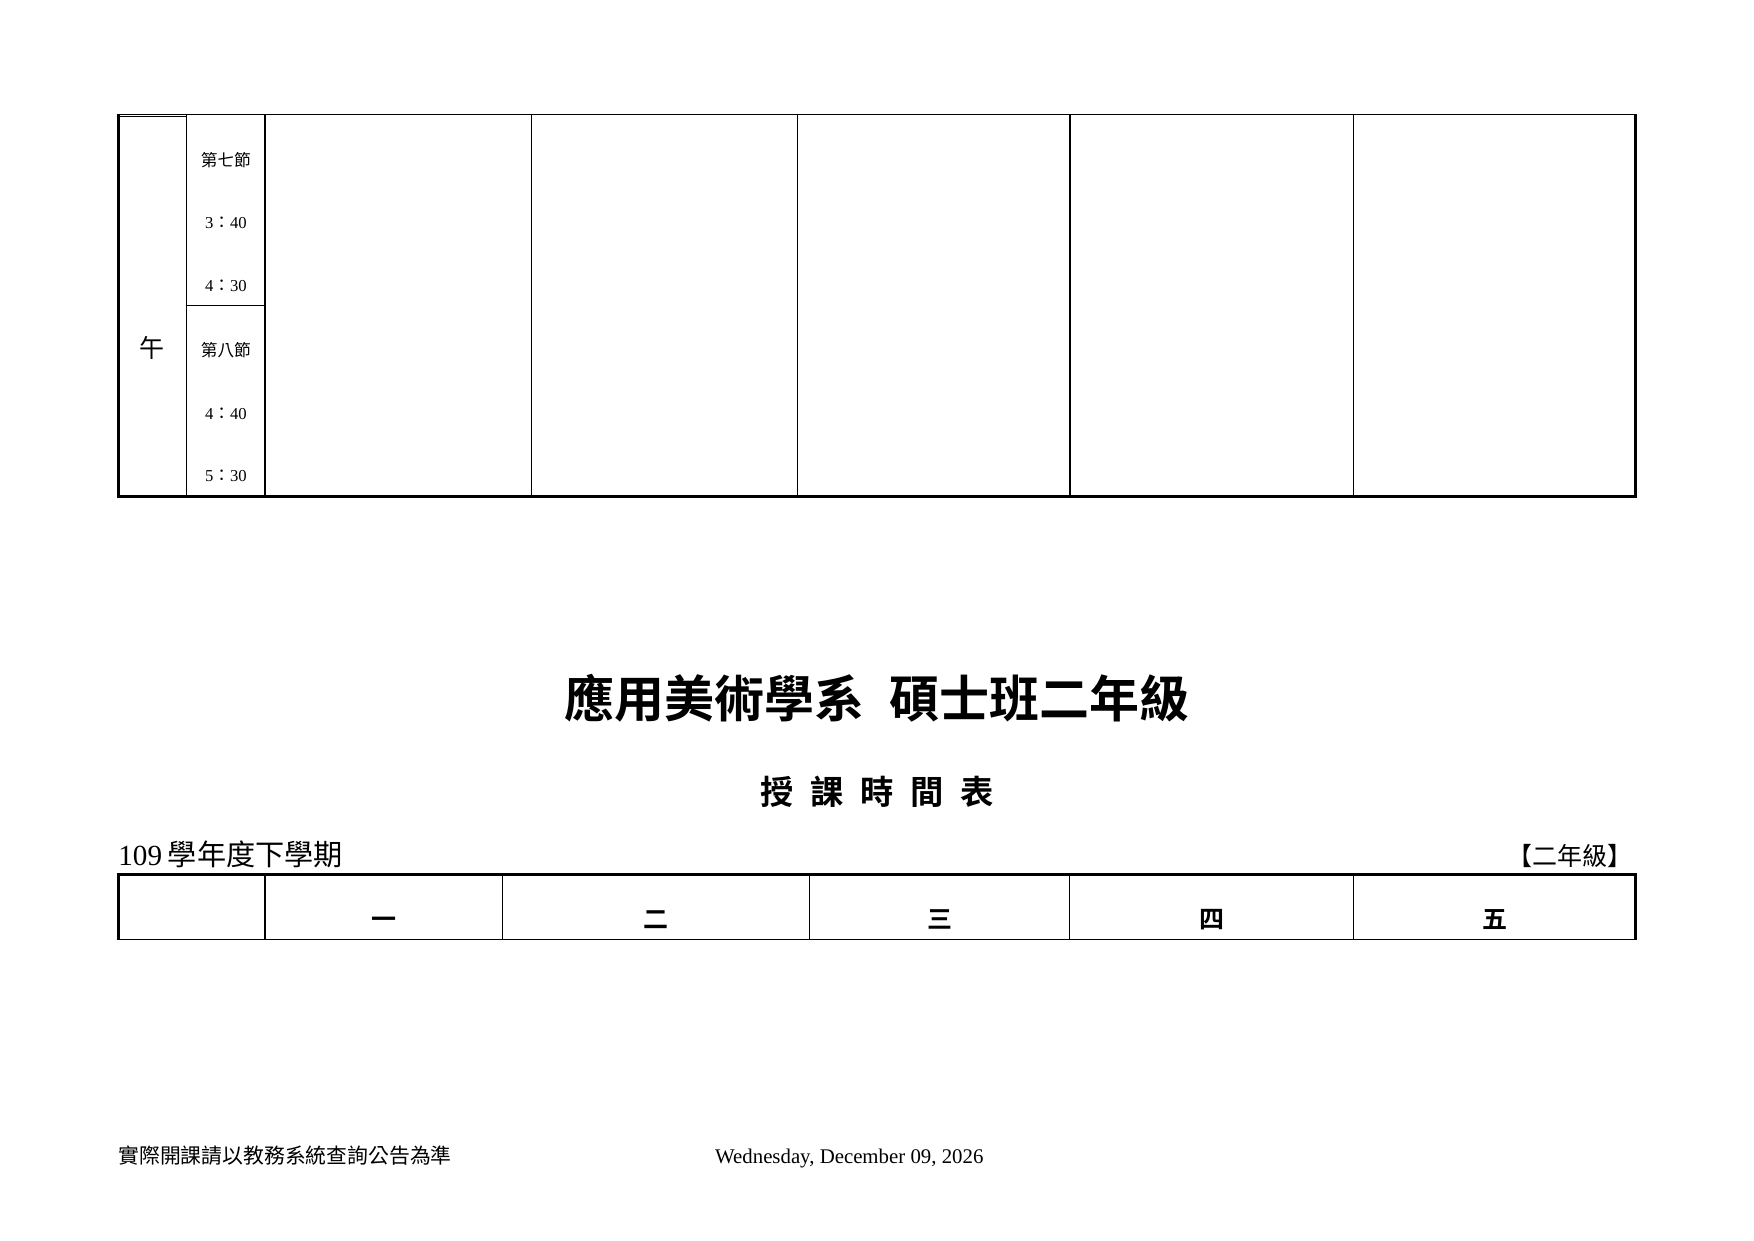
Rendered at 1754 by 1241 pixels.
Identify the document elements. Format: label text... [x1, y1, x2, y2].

table_cell [798, 115, 1069, 495]
table_header 二 [503, 876, 809, 939]
table_cell 第七節 3：40 4：30 [187, 115, 264, 304]
table_header 四 [1070, 876, 1353, 939]
table_cell 第八節 4：40 5：30 [187, 306, 264, 495]
table_cell [1071, 115, 1353, 495]
table_cell [532, 115, 797, 495]
text 應用美術學系 碩士班二年級 [118, 623, 1636, 748]
table_header 一 [266, 876, 502, 939]
table_cell [266, 115, 531, 495]
table_cell [1354, 115, 1634, 495]
table_header 五 [1354, 876, 1634, 939]
table_cell 午 [120, 117, 186, 495]
table_header [120, 876, 264, 939]
text 109學年度下學期 【二年級】 [118, 811, 1636, 873]
text 授 課 時 間 表 [118, 748, 1636, 811]
table_header 三 [810, 876, 1069, 939]
